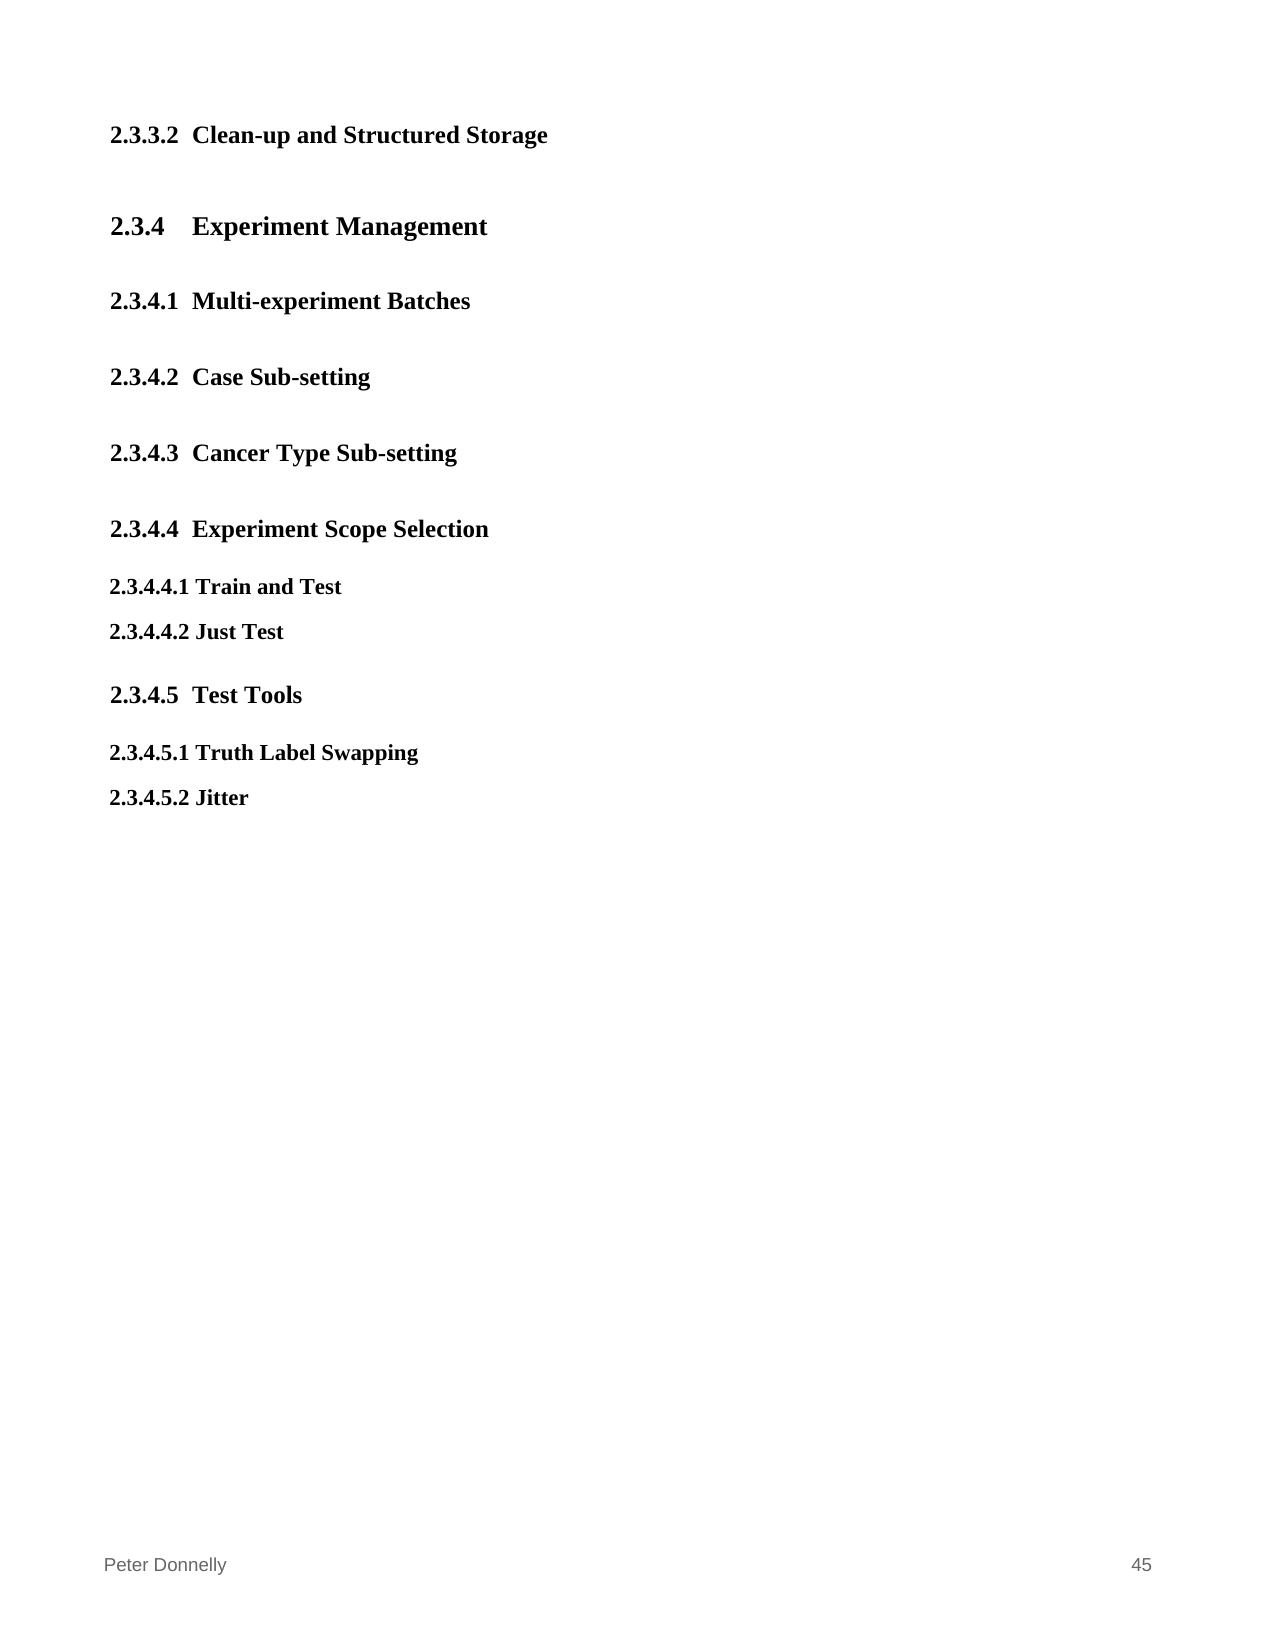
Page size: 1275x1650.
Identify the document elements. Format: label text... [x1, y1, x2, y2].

subtitle Truth Label Swapping [103, 739, 1181, 765]
subtitle Train and Test [103, 573, 1181, 599]
subtitle Case Sub-setting [103, 362, 1181, 391]
subtitle Experiment Management [103, 211, 1181, 242]
subtitle Cancer Type Sub-setting [103, 438, 1181, 467]
subtitle Clean-up and Structured Storage [103, 120, 1181, 148]
subtitle Just Test [103, 618, 1181, 644]
subtitle Jitter [103, 784, 1181, 810]
subtitle Test Tools [103, 680, 1181, 709]
subtitle Experiment Scope Selection [103, 514, 1181, 542]
subtitle Multi-experiment Batches [103, 286, 1181, 315]
